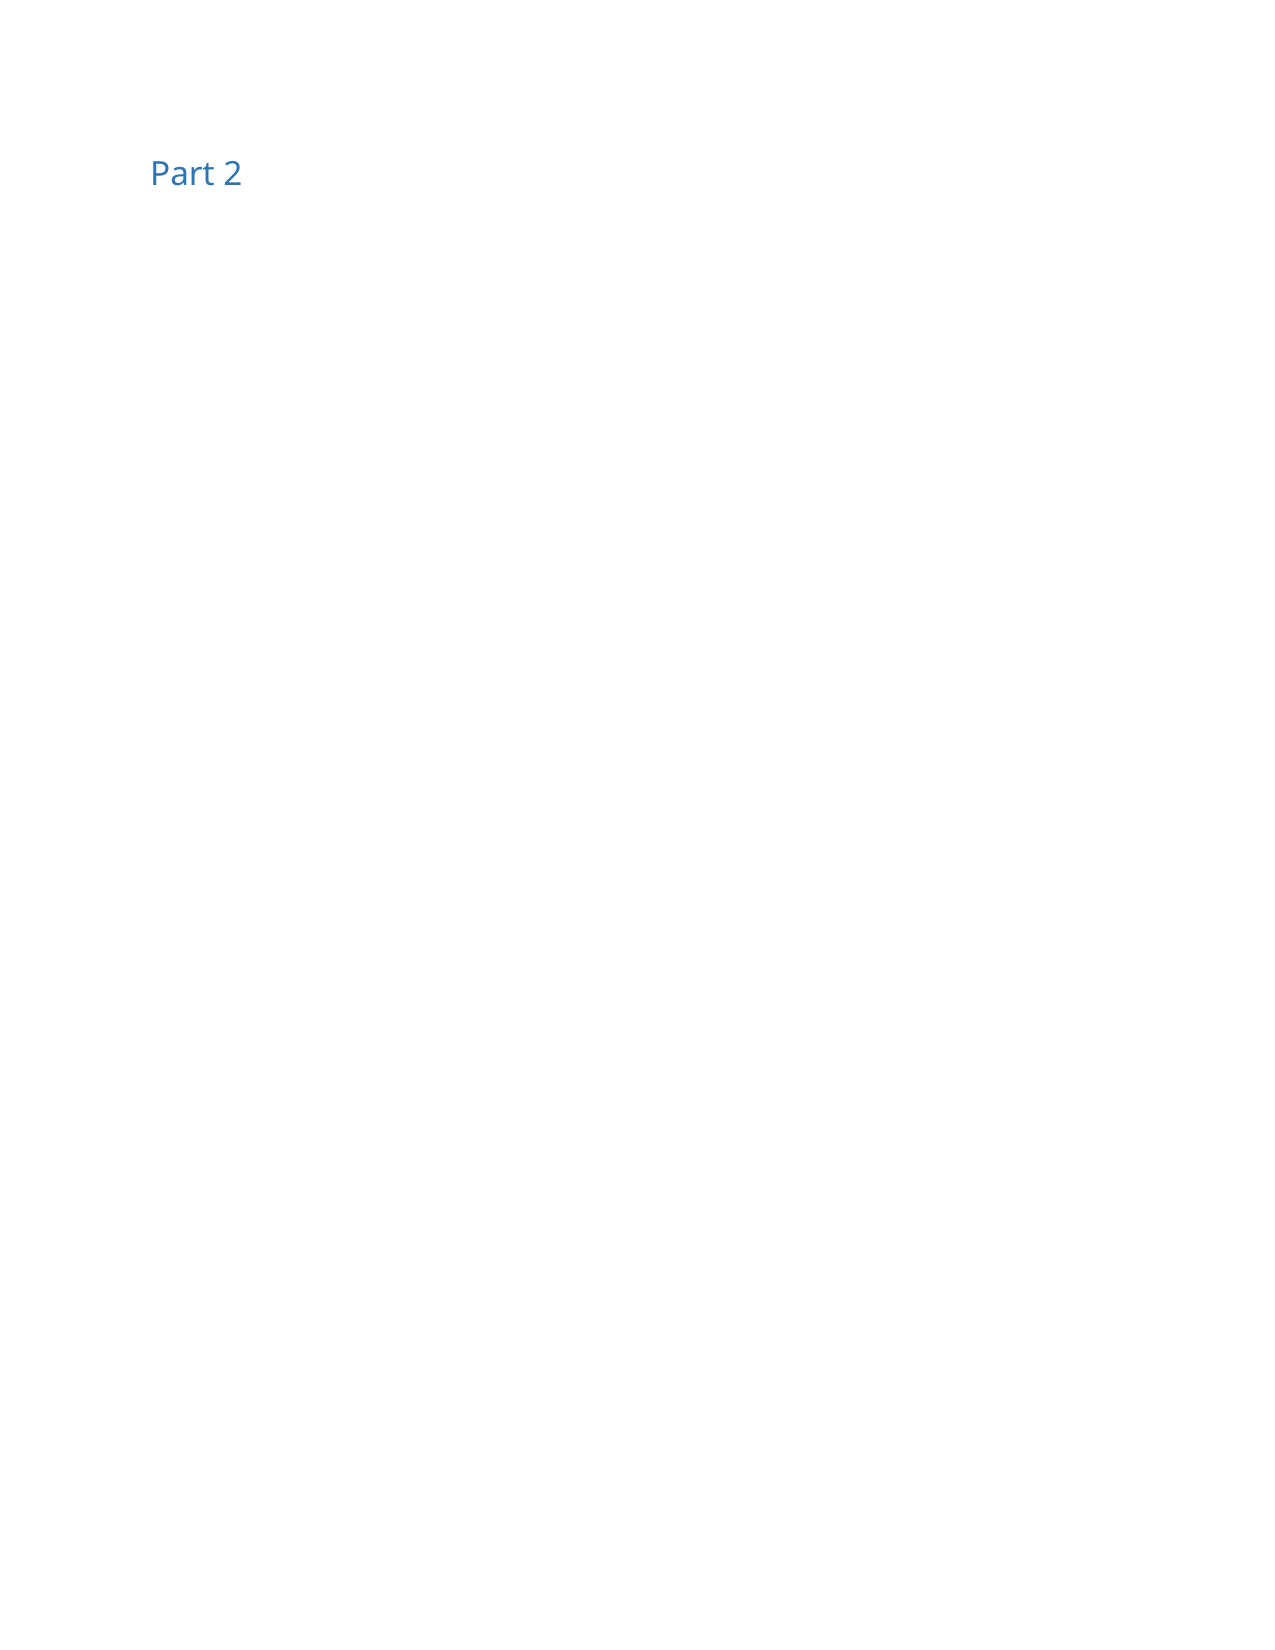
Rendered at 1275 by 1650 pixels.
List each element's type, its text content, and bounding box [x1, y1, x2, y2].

subtitle Part 2 [150, 150, 1125, 195]
